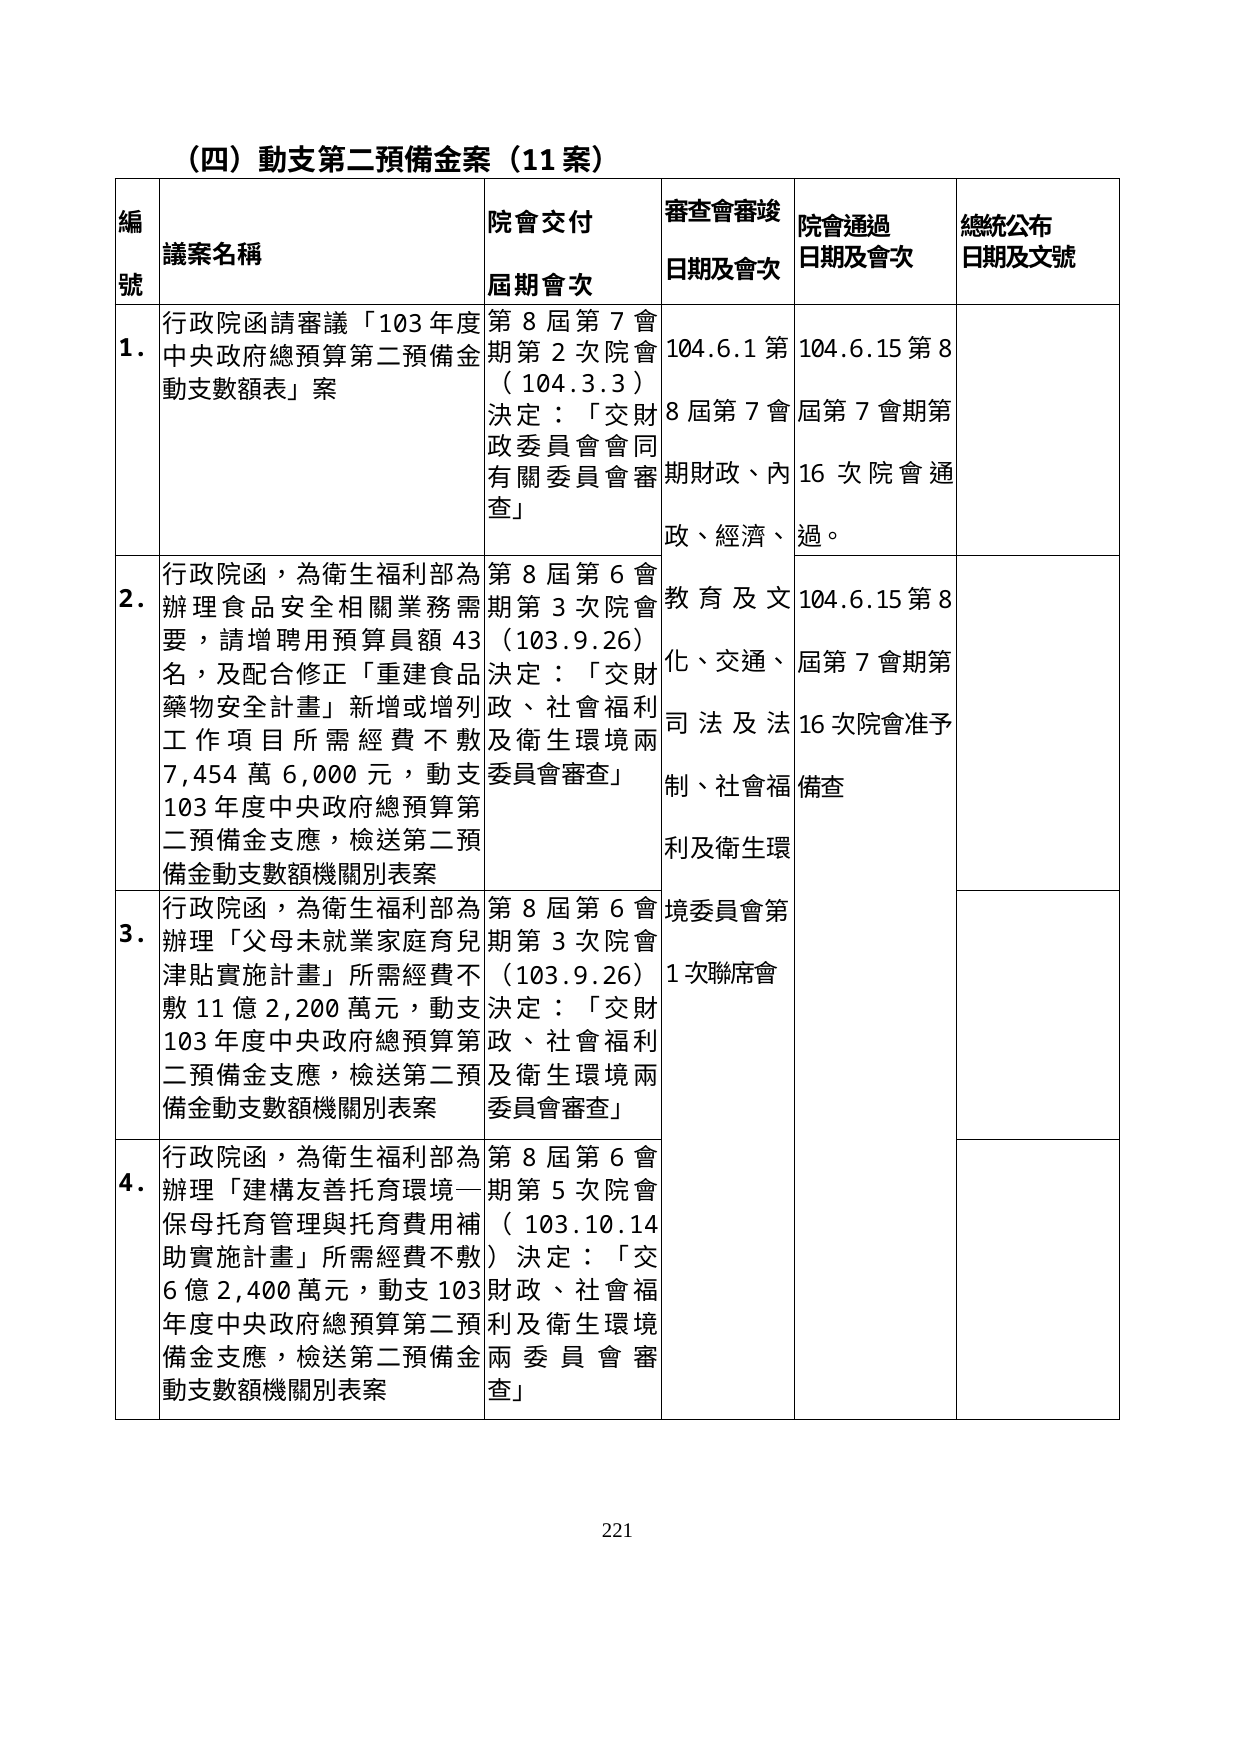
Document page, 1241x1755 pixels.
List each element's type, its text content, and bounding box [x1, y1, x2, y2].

table_cell [957, 556, 1119, 890]
table_cell 104.6.1第8屆第7會期財政、內政、經濟、教育及文化、交通、司法及法制、社會福利及衛生環境委員會第1次聯席會 [662, 305, 794, 1419]
table_cell 第8屆第6會期第5次院會（103.10.14）決定：「交財政、社會福利及衛生環境兩委員會審查」 [485, 1140, 661, 1419]
table_cell [116, 1140, 159, 1419]
table_header 院會通過 日期及會次 [795, 179, 956, 304]
table_header 審查會審竣 日期及會次 [662, 179, 794, 304]
table_header 議案名稱 [160, 179, 484, 304]
table_cell [116, 305, 159, 555]
table_cell 104.6.15第8屆第7會期第16次院會准予備查 [795, 556, 956, 1419]
table_cell 104.6.15第8屆第7會期第16次院會通過。 [795, 305, 956, 555]
table_header 總統公布 日期及文號 [957, 179, 1119, 304]
table_cell 行政院函請審議「103年度中央政府總預算第二預備金動支數額表」案 [160, 305, 484, 555]
table_cell [957, 305, 1119, 555]
table_cell 第8屆第6會期第3次院會（103.9.26）決定：「交財政、社會福利及衛生環境兩委員會審查」 [485, 556, 661, 890]
text （四）動支第二預備金案（11案） [142, 116, 1093, 178]
table_cell 第8屆第7會期第2次院會（104.3.3）決定：「交財政委員會會同有關委員會審查」 [485, 305, 661, 555]
table_header 院會交付 屆期會次 [485, 179, 661, 304]
table_cell [957, 891, 1119, 1139]
table_cell 行政院函，為衛生福利部為辦理「建構友善托育環境─保母托育管理與托育費用補助實施計畫」所需經費不敷6億2,400萬元，動支103年度中央政府總預算第二預備金支應，檢送第二預備金動支數額機關別表案 [160, 1140, 484, 1419]
table_header 編 號 [116, 179, 159, 304]
table_cell [116, 556, 159, 890]
table_cell 行政院函，為衛生福利部為辦理「父母未就業家庭育兒津貼實施計畫」所需經費不敷11億2,200萬元，動支103年度中央政府總預算第二預備金支應，檢送第二預備金動支數額機關別表案 [160, 891, 484, 1139]
table_cell [957, 1140, 1119, 1419]
table_cell 行政院函，為衛生福利部為辦理食品安全相關業務需要，請增聘用預算員額43名，及配合修正「重建食品藥物安全計畫」新增或增列工作項目所需經費不敷7,454萬6,000元，動支103年度中央政府總預算第二預備金支應，檢送第二預備金動支數額機關別表案 [160, 556, 484, 890]
table_cell [116, 891, 159, 1139]
table_cell 第8屆第6會期第3次院會（103.9.26）決定：「交財政、社會福利及衛生環境兩委員會審查」 [485, 891, 661, 1139]
